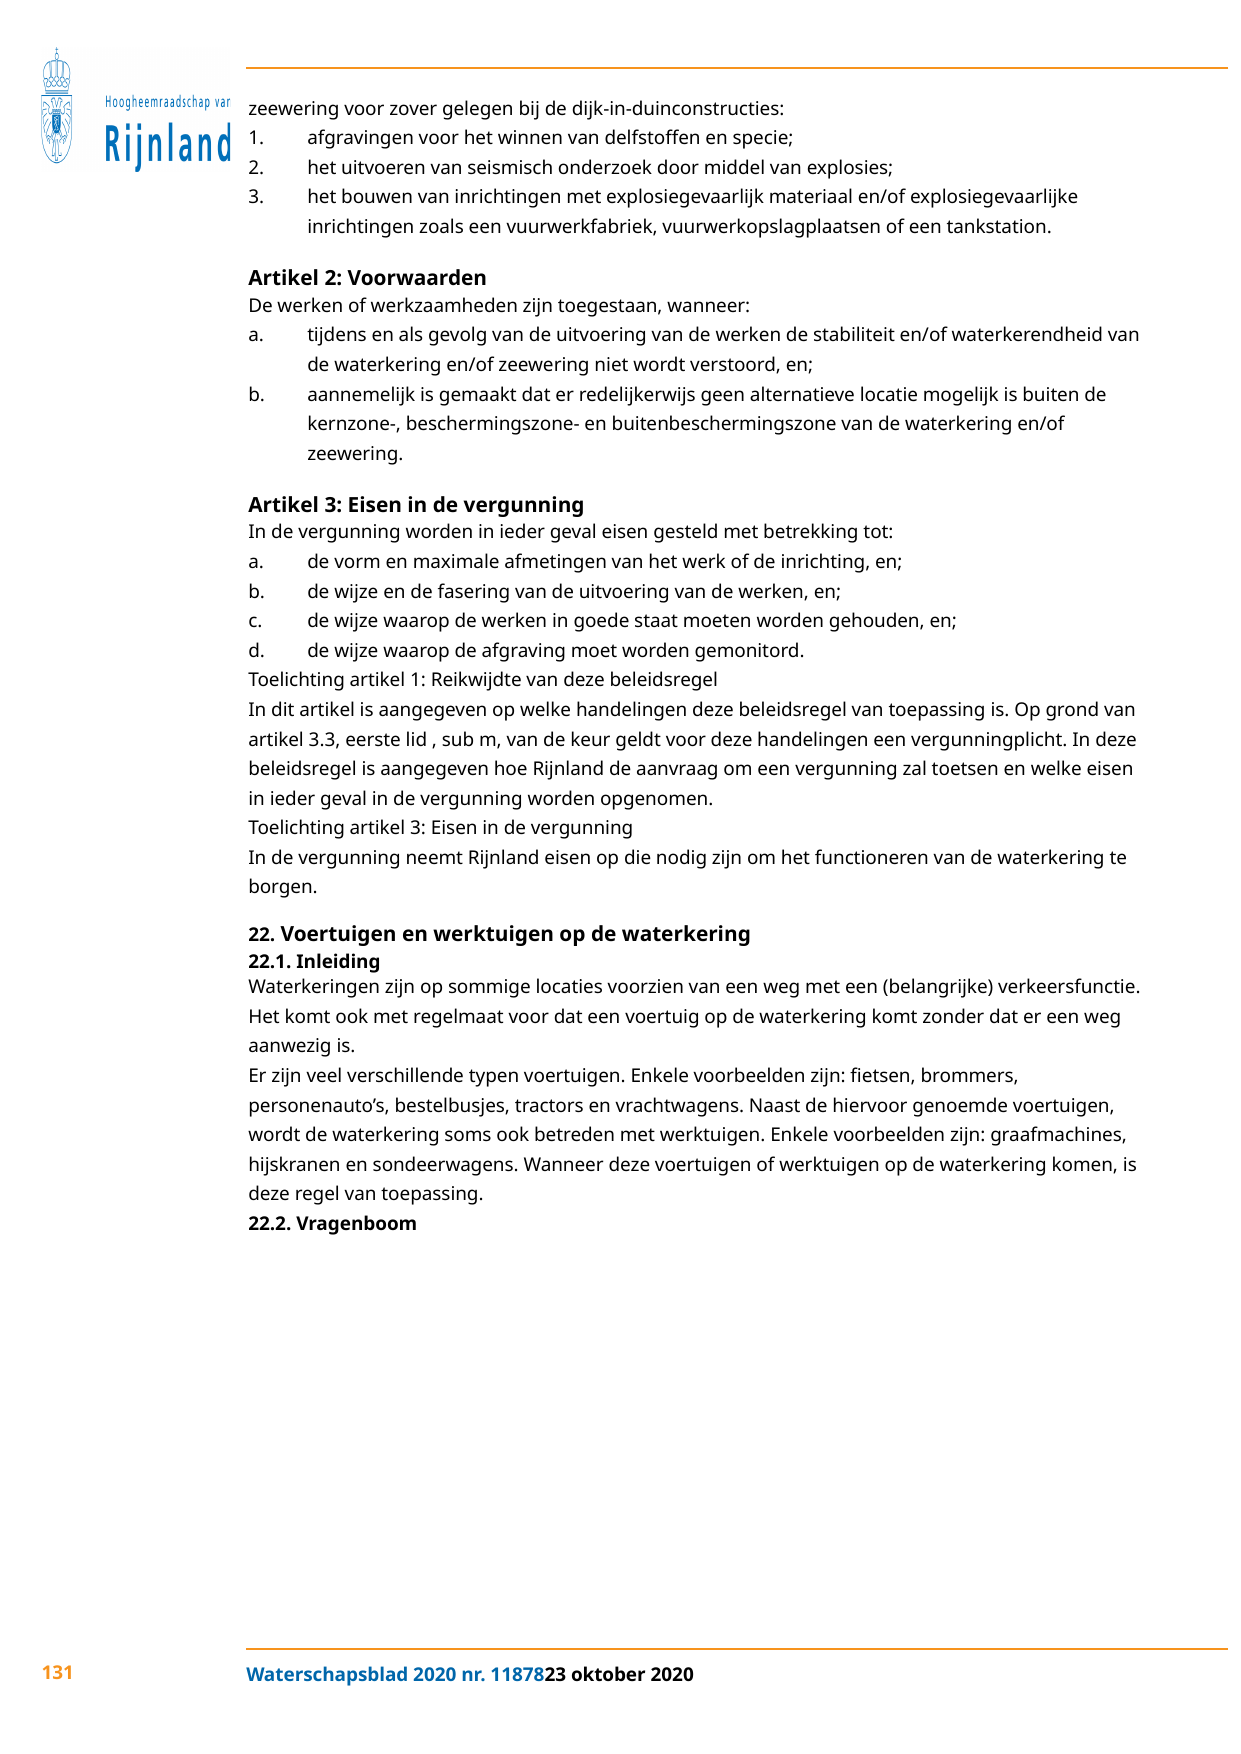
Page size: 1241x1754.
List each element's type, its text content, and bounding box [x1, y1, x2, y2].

list afgravingen voor het winnen van delfstoffen en specie; [248, 124, 1152, 150]
list aannemelijk is gemaakt dat er redelijkerwijs geen alternatieve locatie mogelijk is buiten de kernzone-, beschermingszone- en buitenbeschermingszone van de waterkering en/of zeewering. [248, 381, 1152, 466]
text zeewering voor zover gelegen bij de dijk-in-duinconstructies: [248, 95, 1152, 121]
list de wijze en de fasering van de uitvoering van de werken, en; [248, 578, 1152, 604]
list het uitvoeren van seismisch onderzoek door middel van explosies; [248, 154, 1152, 180]
text Waterkeringen zijn op sommige locaties voorzien van een weg met een (belangrijke) verkeersfunctie. Het komt ook met regelmaat voor dat een voertuig op de waterkering komt zonder dat er een weg aanwezig is. [248, 973, 1152, 1058]
text De werken of werkzaamheden zijn toegestaan, wanneer: [248, 292, 1152, 318]
list tijdens en als gevolg van de uitvoering van de werken de stabiliteit en/of waterkerendheid van de waterkering en/of zeewering niet wordt verstoord, en; [248, 322, 1152, 377]
text In de vergunning worden in ieder geval eisen gesteld met betrekking tot: [248, 519, 1152, 544]
text Artikel 2: Voorwaarden [248, 263, 1152, 292]
list de wijze waarop de werken in goede staat moeten worden gehouden, en; [248, 607, 1152, 633]
text Artikel 3: Eisen in de vergunning [248, 490, 1152, 519]
text In dit artikel is aangegeven op welke handelingen deze beleidsregel van toepassing is. Op grond van artikel 3.3, eerste lid , sub m, van de keur geldt voor deze handelingen een vergunningplicht. In deze beleidsregel is aangegeven hoe Rijnland de aanvraag om een vergunning zal toetsen en welke eisen in ieder geval in de vergunning worden opgenomen. [248, 696, 1152, 811]
text In de vergunning neemt Rijnland eisen op die nodig zijn om het functioneren van de waterkering te borgen. [248, 844, 1152, 899]
picture [41, 47, 231, 172]
text Toelichting artikel 1: Reikwijdte van deze beleidsregel [248, 667, 1152, 692]
list het bouwen van inrichtingen met explosiegevaarlijk materiaal en/of explosiegevaarlijke inrichtingen zoals een vuurwerkfabriek, vuurwerkopslagplaatsen of een tankstation. [248, 183, 1152, 239]
list de vorm en maximale afmetingen van het werk of de inrichting, en; [248, 548, 1152, 574]
text 22. Voertuigen en werktuigen op de waterkering [248, 919, 1152, 948]
text Er zijn veel verschillende typen voertuigen. Enkele voorbeelden zijn: fietsen, brommers, personenauto’s, bestelbusjes, tractors en vrachtwagens. Naast de hiervoor genoemde voertuigen, wordt de waterkering soms ook betreden met werktuigen. Enkele voorbeelden zijn: graafmachines, hijskranen en sondeerwagens. Wanneer deze voertuigen of werktuigen op de waterkering komen, is deze regel van toepassing. [248, 1062, 1152, 1206]
text Toelichting artikel 3: Eisen in de vergunning [248, 814, 1152, 840]
text 22.2. Vragenboom [248, 1210, 1152, 1236]
list de wijze waarop de afgraving moet worden gemonitord. [248, 637, 1152, 663]
text 22.1. Inleiding [248, 948, 1152, 973]
